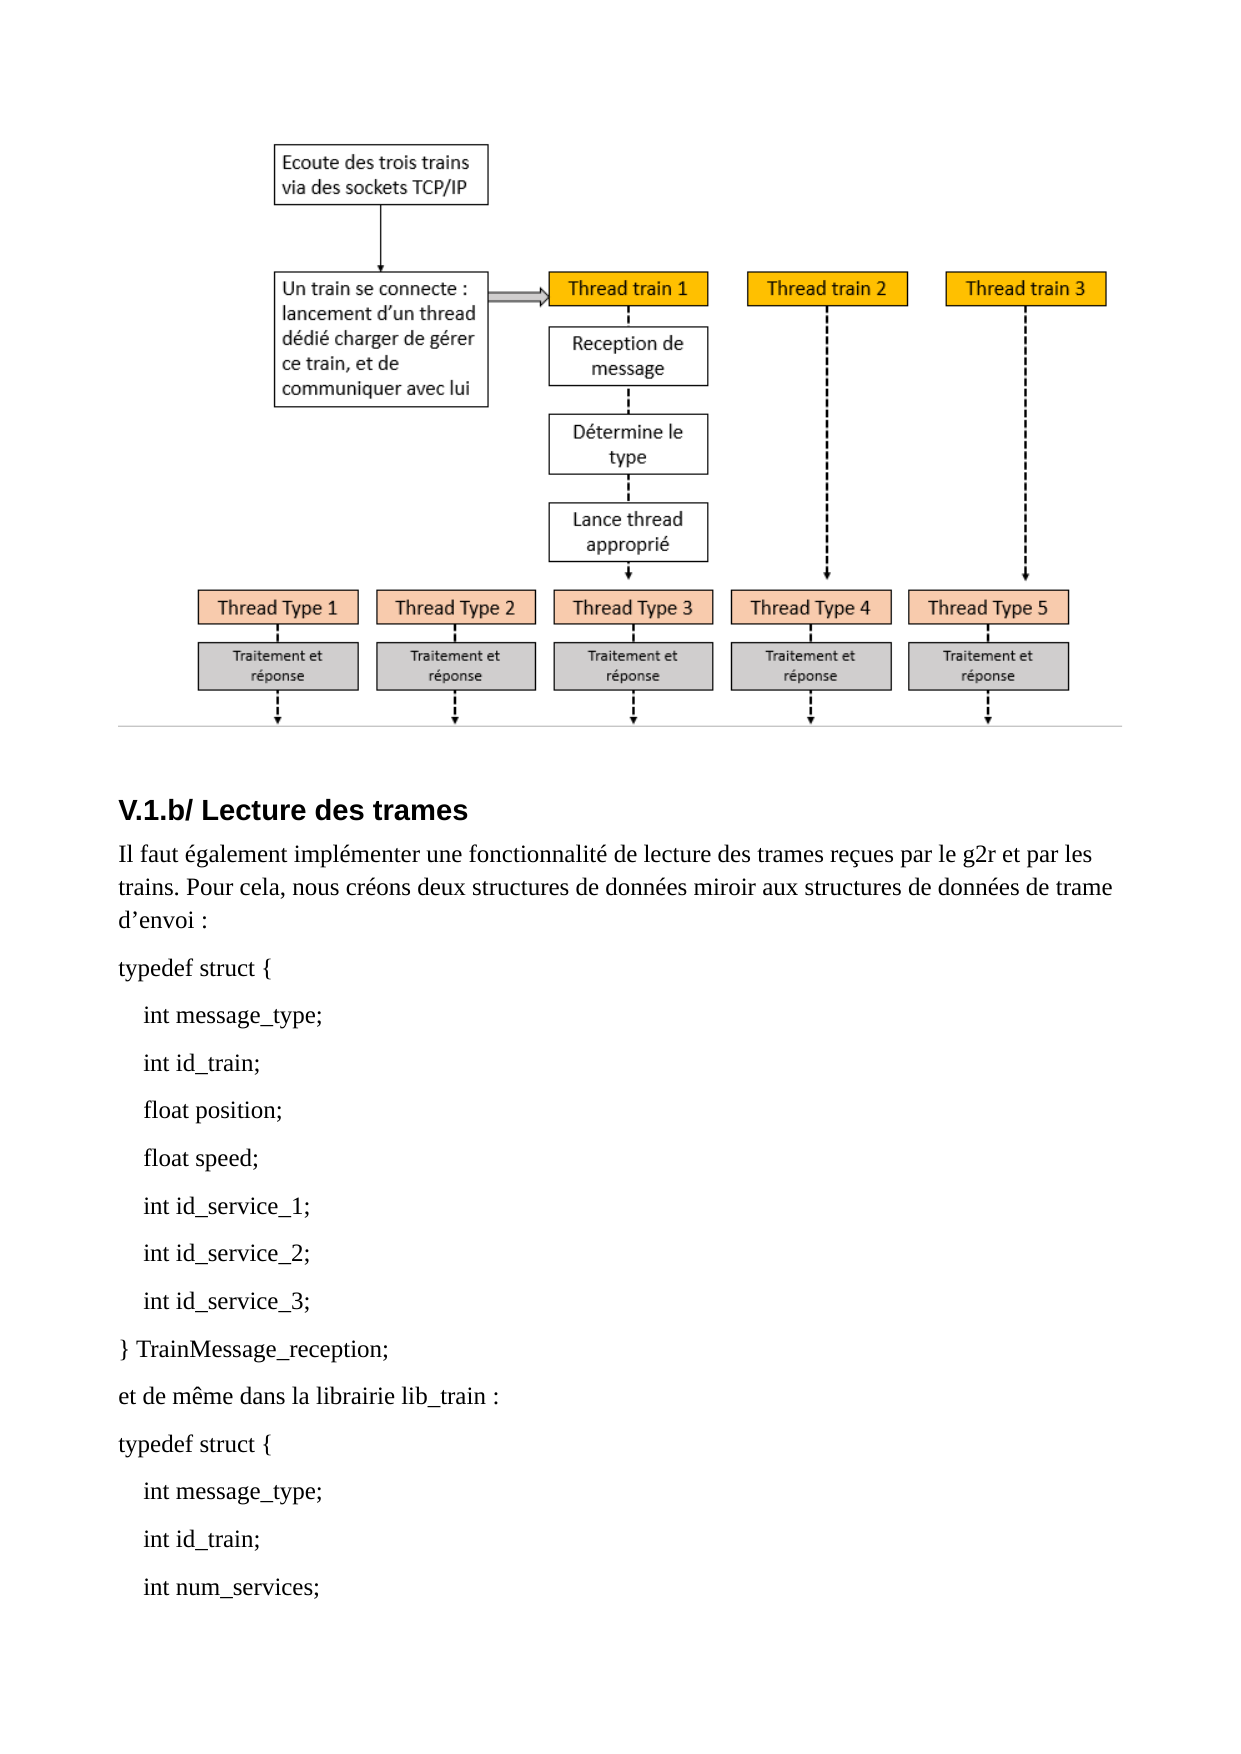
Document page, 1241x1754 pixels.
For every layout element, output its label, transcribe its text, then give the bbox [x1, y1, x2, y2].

picture [118, 118, 1123, 727]
text int num_services; [118, 1572, 1122, 1600]
text int message_type; [118, 1000, 1122, 1029]
text int id_service_2; [118, 1238, 1122, 1267]
text int id_train; [118, 1524, 1122, 1553]
text et de même dans la librairie lib_train : [118, 1381, 1122, 1410]
text } TrainMessage_reception; [118, 1334, 1122, 1362]
text float speed; [118, 1143, 1122, 1172]
text int message_type; [118, 1476, 1122, 1505]
text int id_service_1; [118, 1191, 1122, 1219]
text typedef struct { [118, 1429, 1122, 1458]
text typedef struct { [118, 953, 1122, 982]
text Il faut également implémenter une fonctionnalité de lecture des trames reçues par le g2r et par les trains. Pour cela, nous créons deux structures de données miroir aux structures de données de trame d’envoi : [118, 839, 1122, 934]
subtitle V.1.b/ Lecture des trames [118, 793, 1122, 827]
text float position; [118, 1096, 1122, 1124]
text int id_train; [118, 1048, 1122, 1077]
text int id_service_3; [118, 1286, 1122, 1315]
